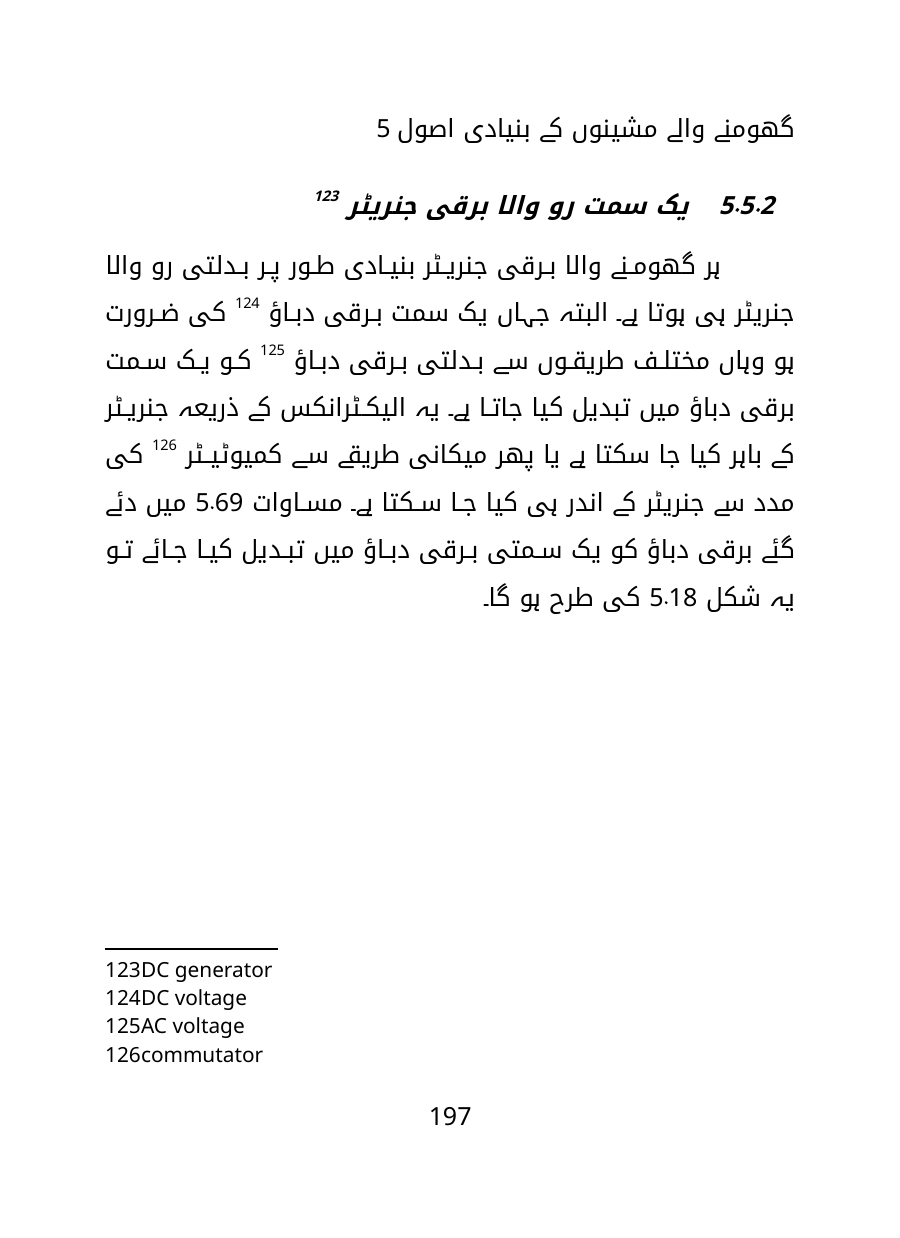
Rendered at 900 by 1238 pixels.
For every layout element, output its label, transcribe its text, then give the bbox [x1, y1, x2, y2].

text DC voltage [105, 983, 795, 1012]
list DC generator [105, 955, 795, 983]
text ہر گھومنے والا برقی جنریٹر بنیادی طور پر بدلتی رو والا جنریٹر ہی ہوتا ہے۔ البتہ جہاں یک سمت برقی دباؤ کی ضرورت ہو وہاں مختلف طریقوں سے بدلتی برقی دباؤ کو یک سمت برقی دباؤ میں تبدیل کیا جاتا ہے۔ یہ الیکٹرانکس کے ذریعہ جنریٹر کے باہر کیا جا سکتا ہے یا پھر میکانی طریقے سے کمیوٹیٹر کی مدد سے جنریٹر کے اندر ہی کیا جا سکتا ہے۔ مساوات 5.69 میں دئے گئے برقی دباؤ کو یک سمتی برقی دباؤ میں تبدیل کیا جائے تو یہ شکل 5.19 کی طرح ہو گا۔ [105, 242, 795, 621]
text AC voltage [105, 1012, 795, 1040]
subtitle یک سمت رو والا برقی جنریٹر [105, 182, 718, 230]
text commutator [105, 1040, 795, 1068]
